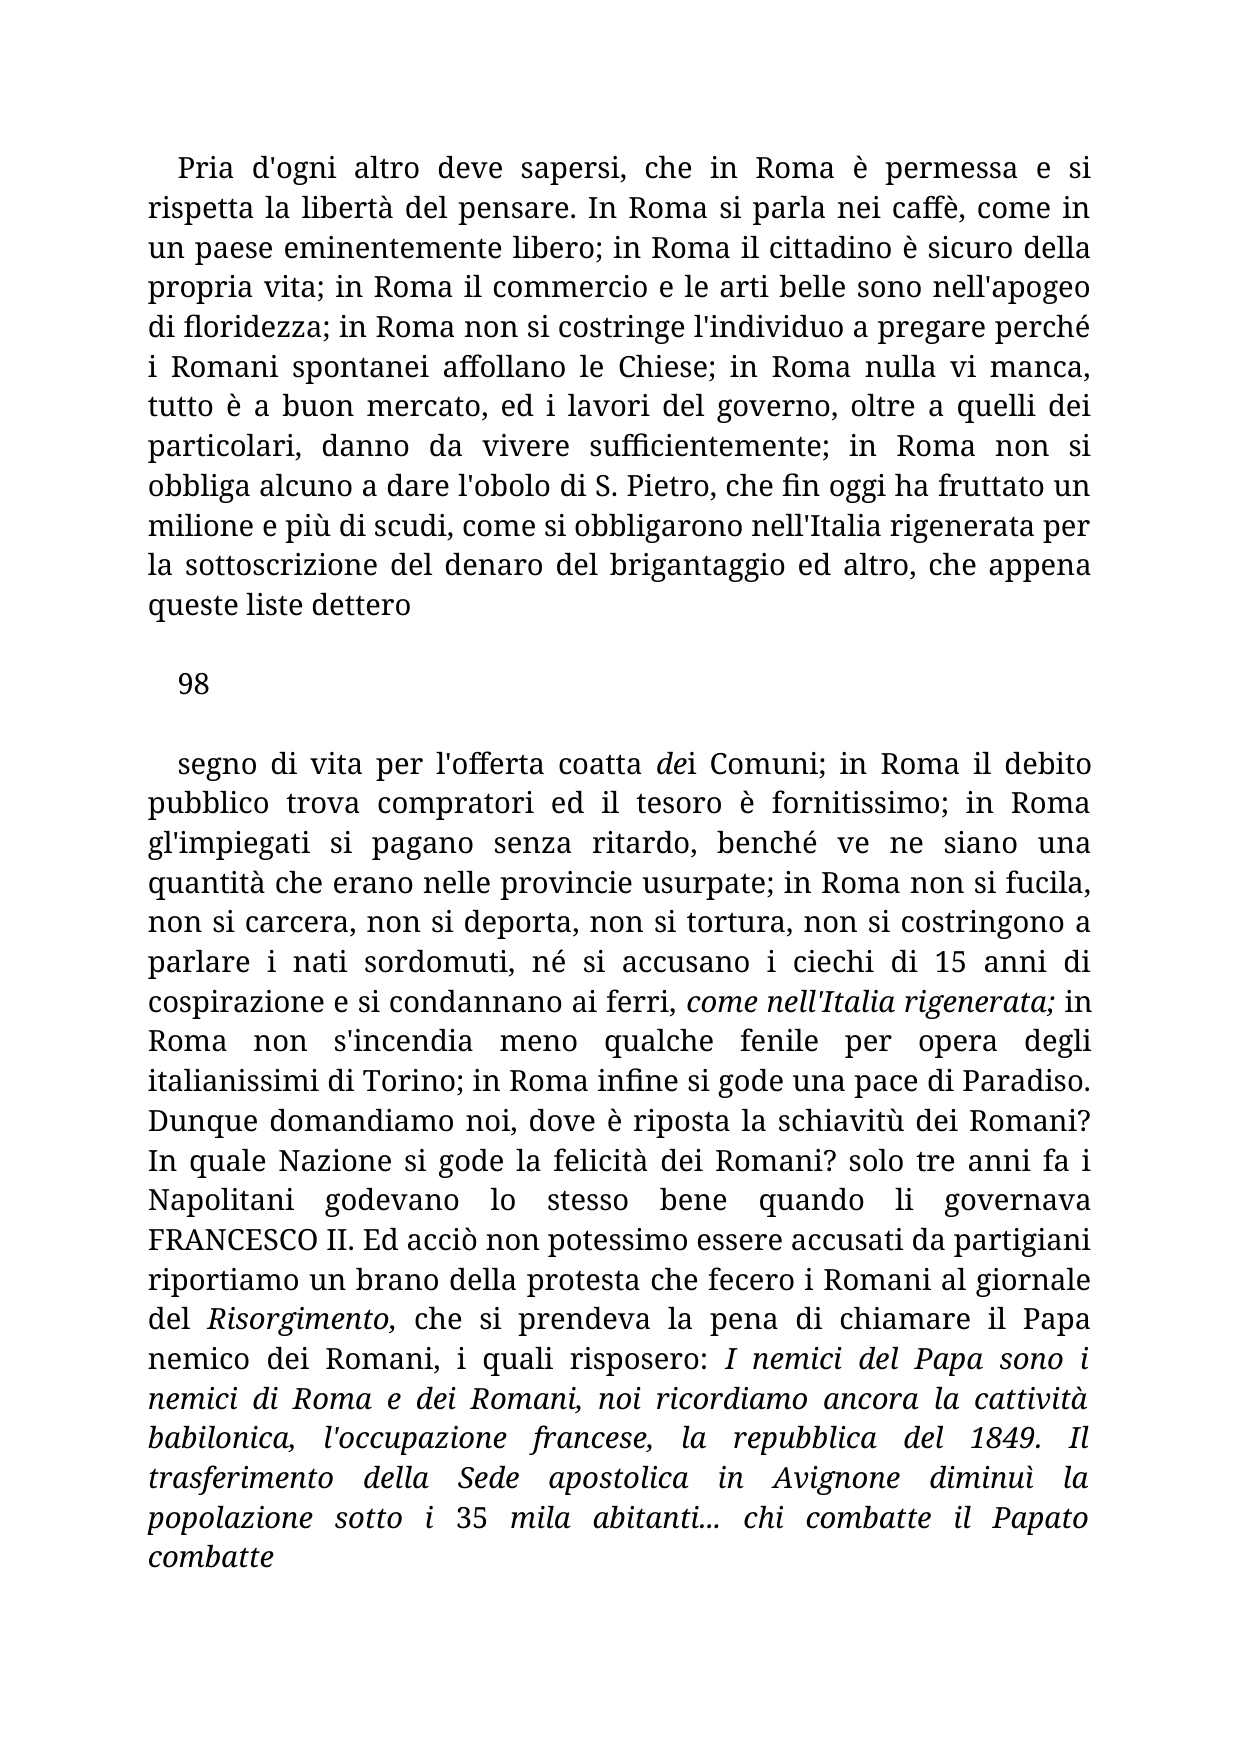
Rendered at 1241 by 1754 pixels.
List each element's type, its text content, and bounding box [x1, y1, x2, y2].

text Pria d'ogni altro deve sapersi, che in Roma è permessa e si rispetta la libertà del pensare. In Roma si parla nei caffè, come in un paese eminentemente libero; in Roma il cittadino è sicuro della propria vita; in Roma il commercio e le arti belle sono nell'apogeo di floridezza; in Roma non si costringe l'individuo a pregare perché i Romani spontanei affollano le Chiese; in Roma nulla vi manca, tutto è a buon mercato, ed i lavori del governo, oltre a quelli dei particolari, danno da vivere sufficientemente; in Roma non si obbliga alcuno a dare l'obolo di S. Pietro, che fin oggi ha fruttato un milione e più di scudi, come si obbligarono nell'Italia rigenerata per la sottoscrizione del denaro del brigantaggio ed altro, che appena queste liste dettero [148, 148, 1092, 624]
text segno di vita per l'offerta coatta dei Comuni; in Roma il debito pubblico trova compratori ed il tesoro è fornitissimo; in Roma gl'impiegati si pagano senza ritardo, benché ve ne siano una quantità che erano nelle provincie usurpate; in Roma non si fucila, non si carcera, non si deporta, non si tortura, non si costringono a parlare i nati sordomuti, né si accusano i ciechi di 15 anni di cospirazione e si condannano ai ferri, come nell'Italia rigenerata; in Roma non s'incendia meno qualche fenile per opera degli italianissimi di Torino; in Roma infine si gode una pace di Paradiso. Dunque domandiamo noi, dove è riposta la schiavitù dei Romani? In quale Nazione si gode la felicità dei Romani? solo tre anni fa i Napolitani godevano lo stesso bene quando li governava FRANCESCO II. Ed acciò non potessimo essere accusati da partigiani riportiamo un brano della protesta che fecero i Romani al giornale del Risorgimento, che si prendeva la pena di chiamare il Papa nemico dei Romani, i quali risposero: I nemici del Papa sono i nemici di Roma e dei Romani, noi ricordiamo ancora la cattività babilonica, l'occupazione francese, la repubblica del 1849. Il trasferimento della Sede apostolica in Avignone diminuì la popolazione sotto i 35 mila abitanti... chi combatte il Papato combatte [148, 743, 1092, 1576]
text 98 [148, 663, 1092, 703]
